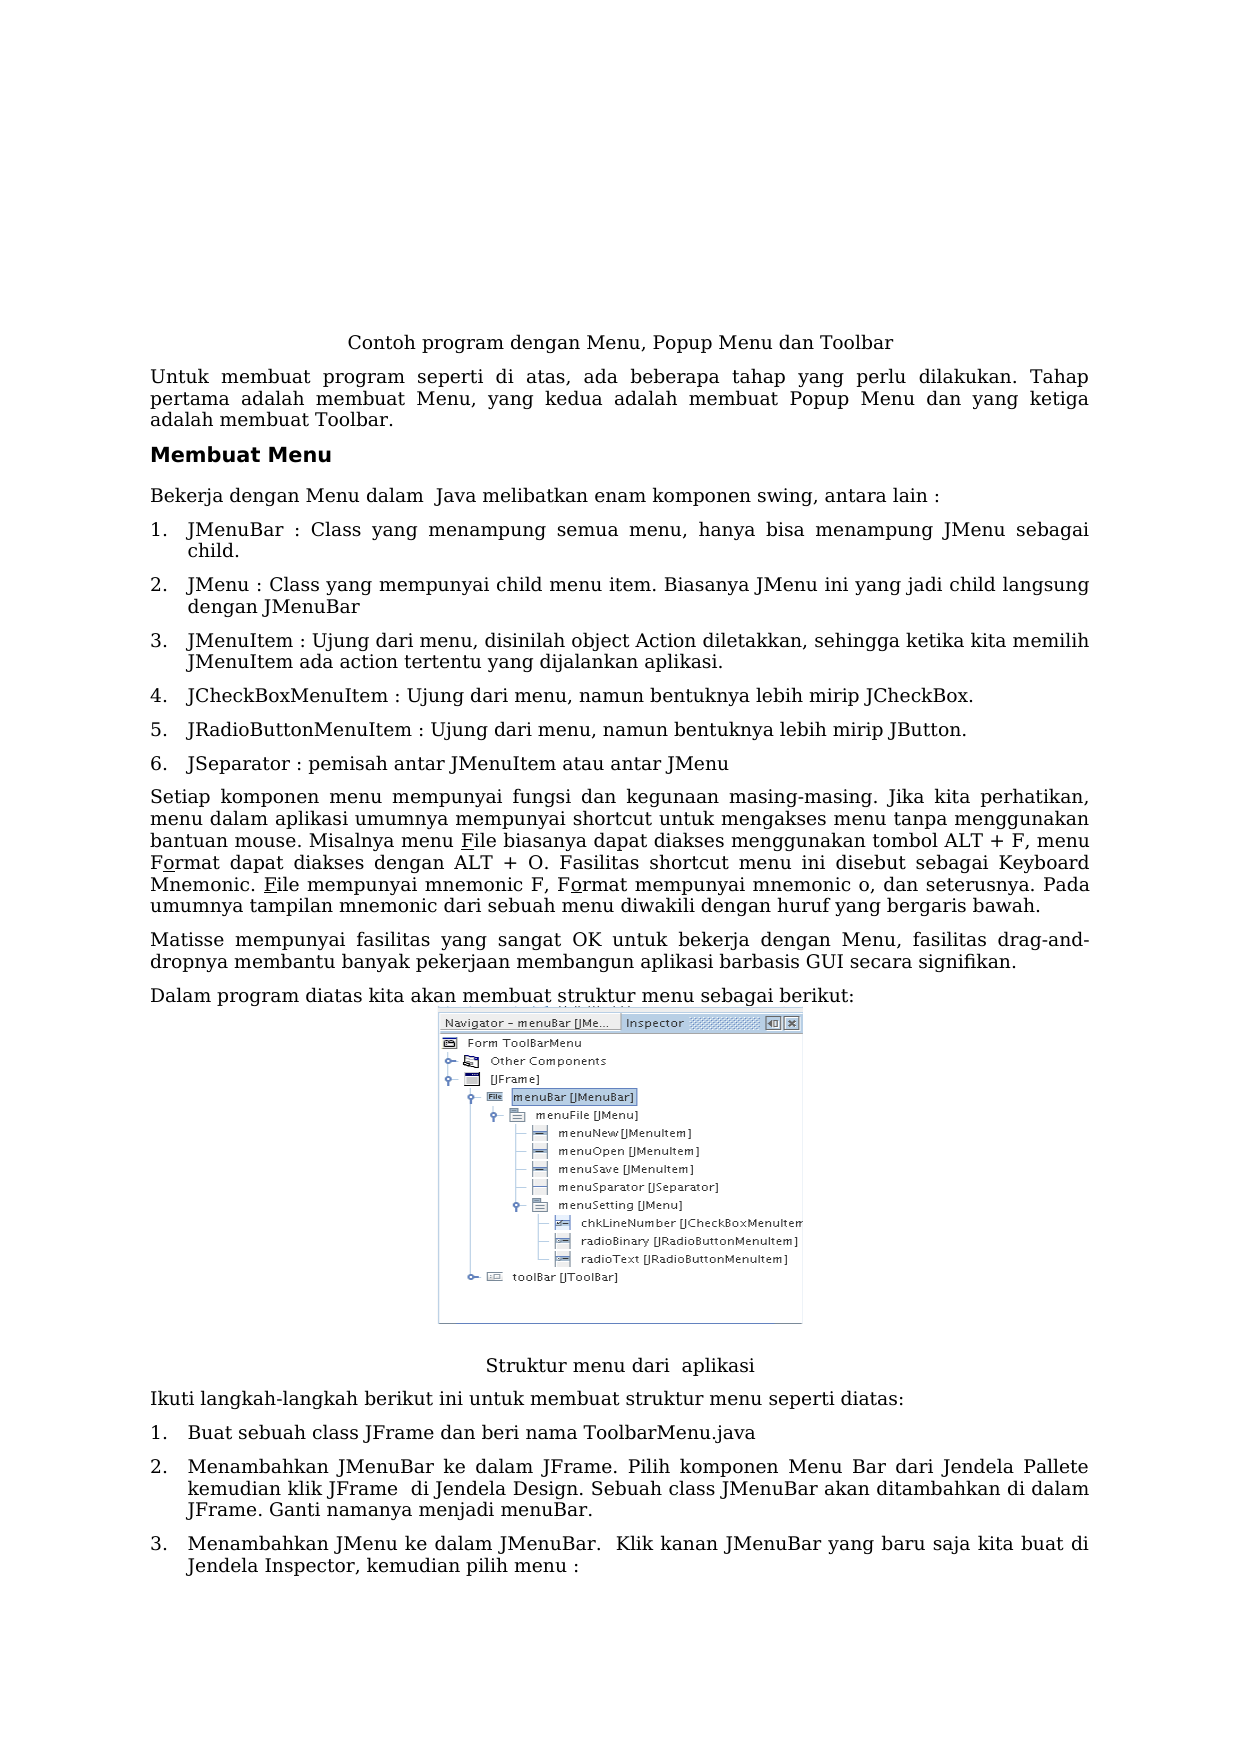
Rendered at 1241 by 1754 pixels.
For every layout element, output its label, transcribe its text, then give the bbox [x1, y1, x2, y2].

text Dalam program diatas kita akan membuat struktur menu sebagai berikut: [150, 985, 1091, 1007]
text Setiap komponen menu mempunyai fungsi dan kegunaan masing-masing. Jika kita perhatikan, menu dalam aplikasi umumnya mempunyai shortcut untuk mengakses menu tanpa menggunakan bantuan mouse. Misalnya menu File biasanya dapat diakses menggunakan tombol ALT + F, menu Format dapat diakses dengan ALT + O. Fasilitas shortcut menu ini disebut sebagai Keyboard Mnemonic. File mempunyai mnemonic F, Format mempunyai mnemonic o, dan seterusnya. Pada umumnya tampilan mnemonic dari sebuah menu diwakili dengan huruf yang bergaris bawah. [150, 786, 1091, 917]
text Contoh program dengan Menu, Popup Menu dan Toolbar [150, 332, 1091, 354]
list JRadioButtonMenuItem : Ujung dari menu, namun bentuknya lebih mirip JButton. [150, 719, 1091, 741]
list Menambahkan JMenuBar ke dalam JFrame. Pilih komponen Menu Bar dari Jendela Pallete kemudian klik JFrame di Jendela Design. Sebuah class JMenuBar akan ditambahkan di dalam JFrame. Ganti namanya menjadi menuBar. [150, 1456, 1091, 1521]
list Buat sebuah class JFrame dan beri nama ToolbarMenu.java [150, 1422, 1091, 1444]
list JMenuBar : Class yang menampung semua menu, hanya bisa menampung JMenu sebagai child. [150, 519, 1091, 562]
text Untuk membuat program seperti di atas, ada beberapa tahap yang perlu dilakukan. Tahap pertama adalah membuat Menu, yang kedua adalah membuat Popup Menu dan yang ketiga adalah membuat Toolbar. [150, 366, 1091, 431]
list JMenu : Class yang mempunyai child menu item. Biasanya JMenu ini yang jadi child langsung dengan JMenuBar [150, 574, 1091, 618]
text Struktur menu dari aplikasi [150, 1355, 1091, 1377]
picture [437, 1006, 803, 1324]
text Bekerja dengan Menu dalam Java melibatkan enam komponen swing, antara lain : [150, 485, 1091, 507]
text Matisse mempunyai fasilitas yang sangat OK untuk bekerja dengan Menu, fasilitas drag-and-dropnya membantu banyak pekerjaan membangun aplikasi barbasis GUI secara signifikan. [150, 929, 1091, 973]
list JCheckBoxMenuItem : Ujung dari menu, namun bentuknya lebih mirip JCheckBox. [150, 685, 1091, 707]
list JSeparator : pemisah antar JMenuItem atau antar JMenu [150, 752, 1091, 774]
list JMenuItem : Ujung dari menu, disinilah object Action diletakkan, sehingga ketika kita memilih JMenuItem ada action tertentu yang dijalankan aplikasi. [150, 630, 1091, 673]
text Ikuti langkah-langkah berikut ini untuk membuat struktur menu seperti diatas: [150, 1388, 1091, 1410]
subtitle Membuat Menu [150, 443, 1091, 467]
list Menambahkan JMenu ke dalam JMenuBar. Klik kanan JMenuBar yang baru saja kita buat di Jendela Inspector, kemudian pilih menu : [150, 1533, 1091, 1577]
